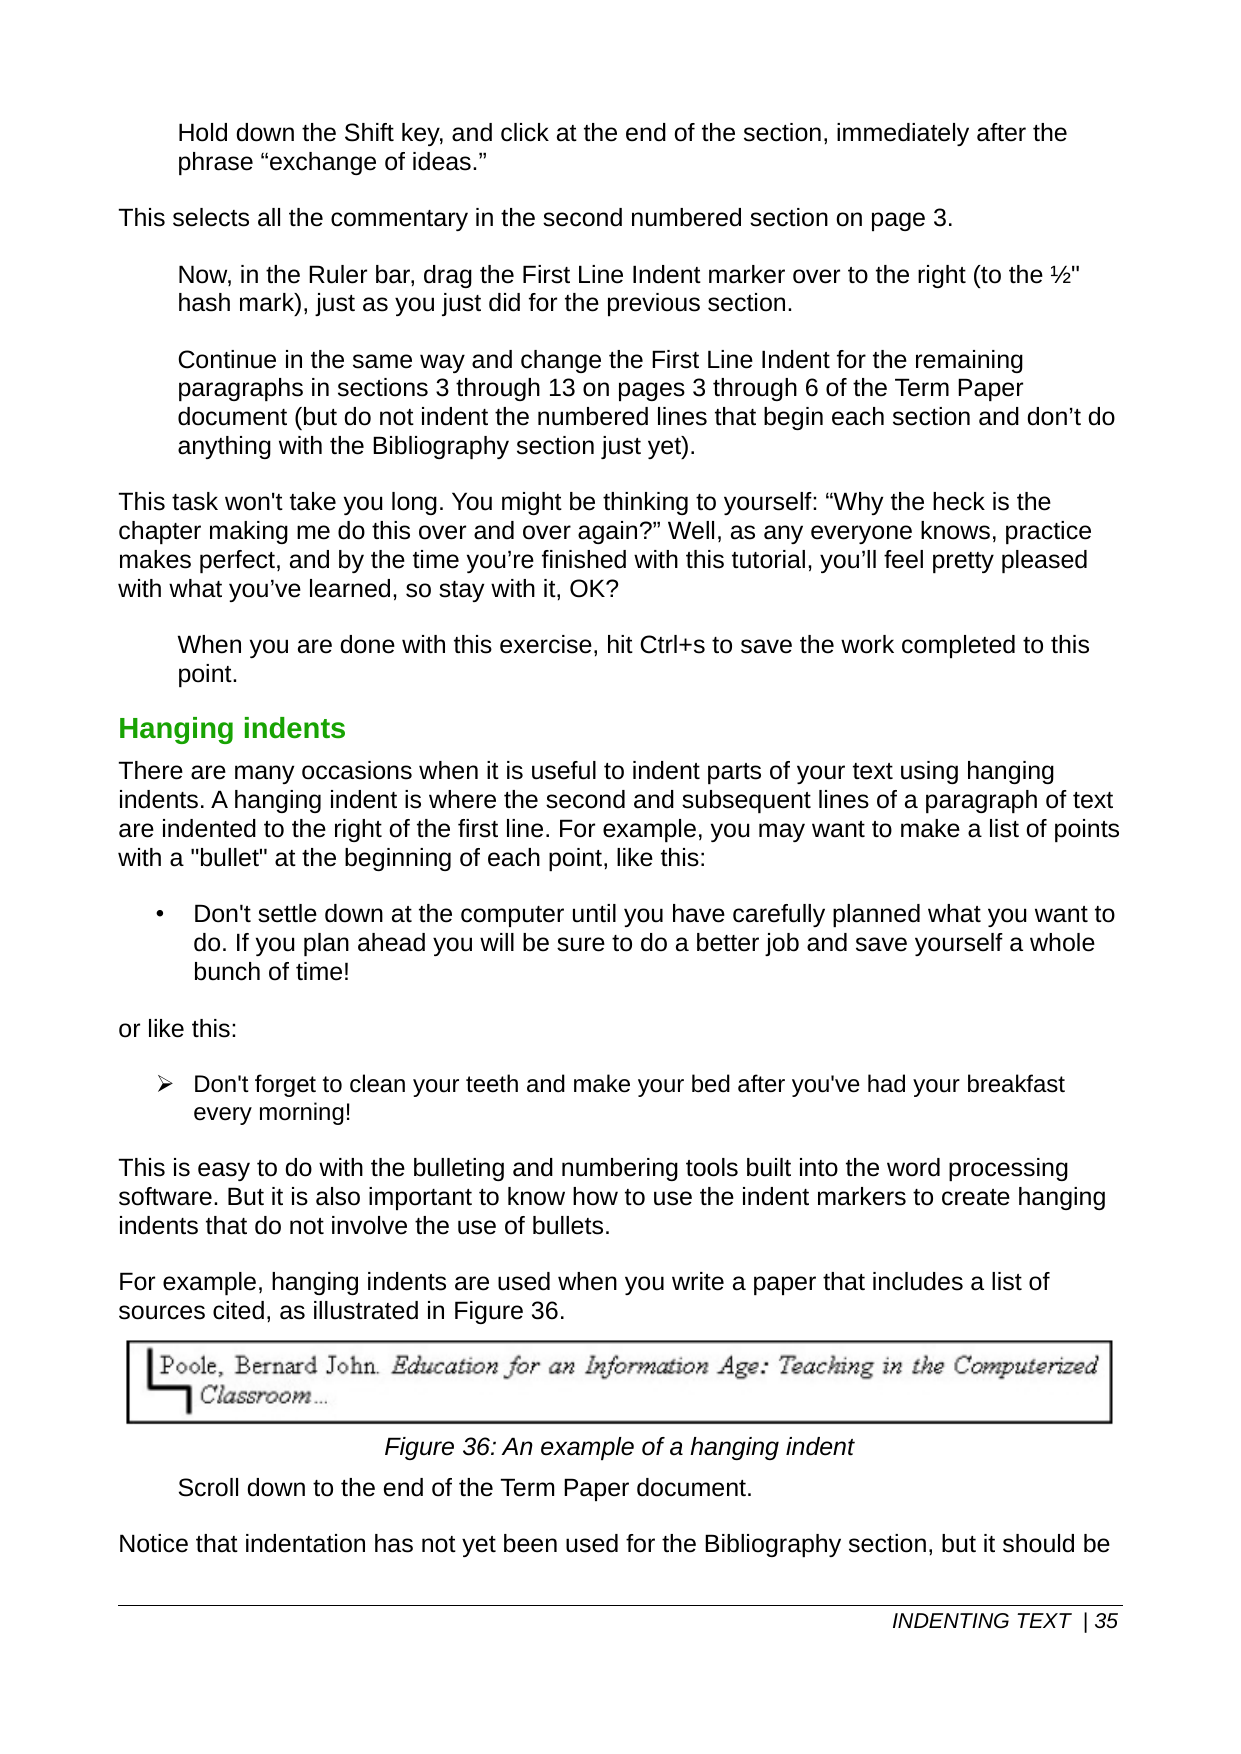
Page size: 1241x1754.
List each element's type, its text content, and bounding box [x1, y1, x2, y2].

text Figure 36: An example of a hanging indent [123, 1432, 1118, 1461]
text or like this: [118, 1014, 1123, 1043]
text Continue in the same way and change the First Line Indent for the remaining paragraphs in sections 3 through 13 on pages 3 through 6 of the Term Paper document (but do not indent the numbered lines that begin each section and don’t do anything with the Bibliography section just yet). [177, 345, 1123, 460]
text For example, hanging indents are used when you write a paper that includes a list of sources cited, as illustrated in Figure 36. [118, 1267, 1123, 1324]
text There are many occasions when it is useful to indent parts of your text using hanging indents. A hanging indent is where the second and subsequent lines of a paragraph of text are indented to the right of the first line. For example, you may want to make a list of points with a "bullet" at the beginning of each point, like this: [118, 756, 1123, 871]
text Hold down the Shift key, and click at the end of the section, immediately after the phrase “exchange of ideas.” [177, 118, 1123, 176]
text Notice that indentation has not yet been used for the Bibliography section, but it should be [118, 1529, 1123, 1558]
picture [122, 1336, 1119, 1432]
text This task won't take you long. You might be thinking to yourself: “Why the heck is the chapter making me do this over and over again?” Well, as any everyone knows, practice makes perfect, and by the time you’re finished with this tutorial, you’ll feel pretty pleased with what you’ve learned, so stay with it, OK? [118, 487, 1123, 602]
text When you are done with this exercise, hit Ctrl+s to save the work completed to this point. [177, 630, 1123, 687]
text This selects all the commentary in the second numbered section on page 3. [118, 203, 1123, 232]
text Scroll down to the end of the Term Paper document. [177, 1473, 1123, 1501]
text Now, in the Ruler bar, drag the First Line Indent marker over to the right (to the ½" hash mark), just as you just did for the previous section. [177, 259, 1123, 317]
text This is easy to do with the bulleting and numbering tools built into the word processing software. But it is also important to know how to use the indent markers to create hanging indents that do not involve the use of bullets. [118, 1153, 1123, 1239]
subtitle Hanging indents [118, 711, 1123, 744]
list Don't settle down at the computer until you have carefully planned what you want to do. If you plan ahead you will be sure to do a better job and save yourself a whole bunch of time! [156, 899, 1123, 985]
list Don't forget to clean your teeth and make your bed after you've had your breakfast every morning! [156, 1070, 1123, 1126]
